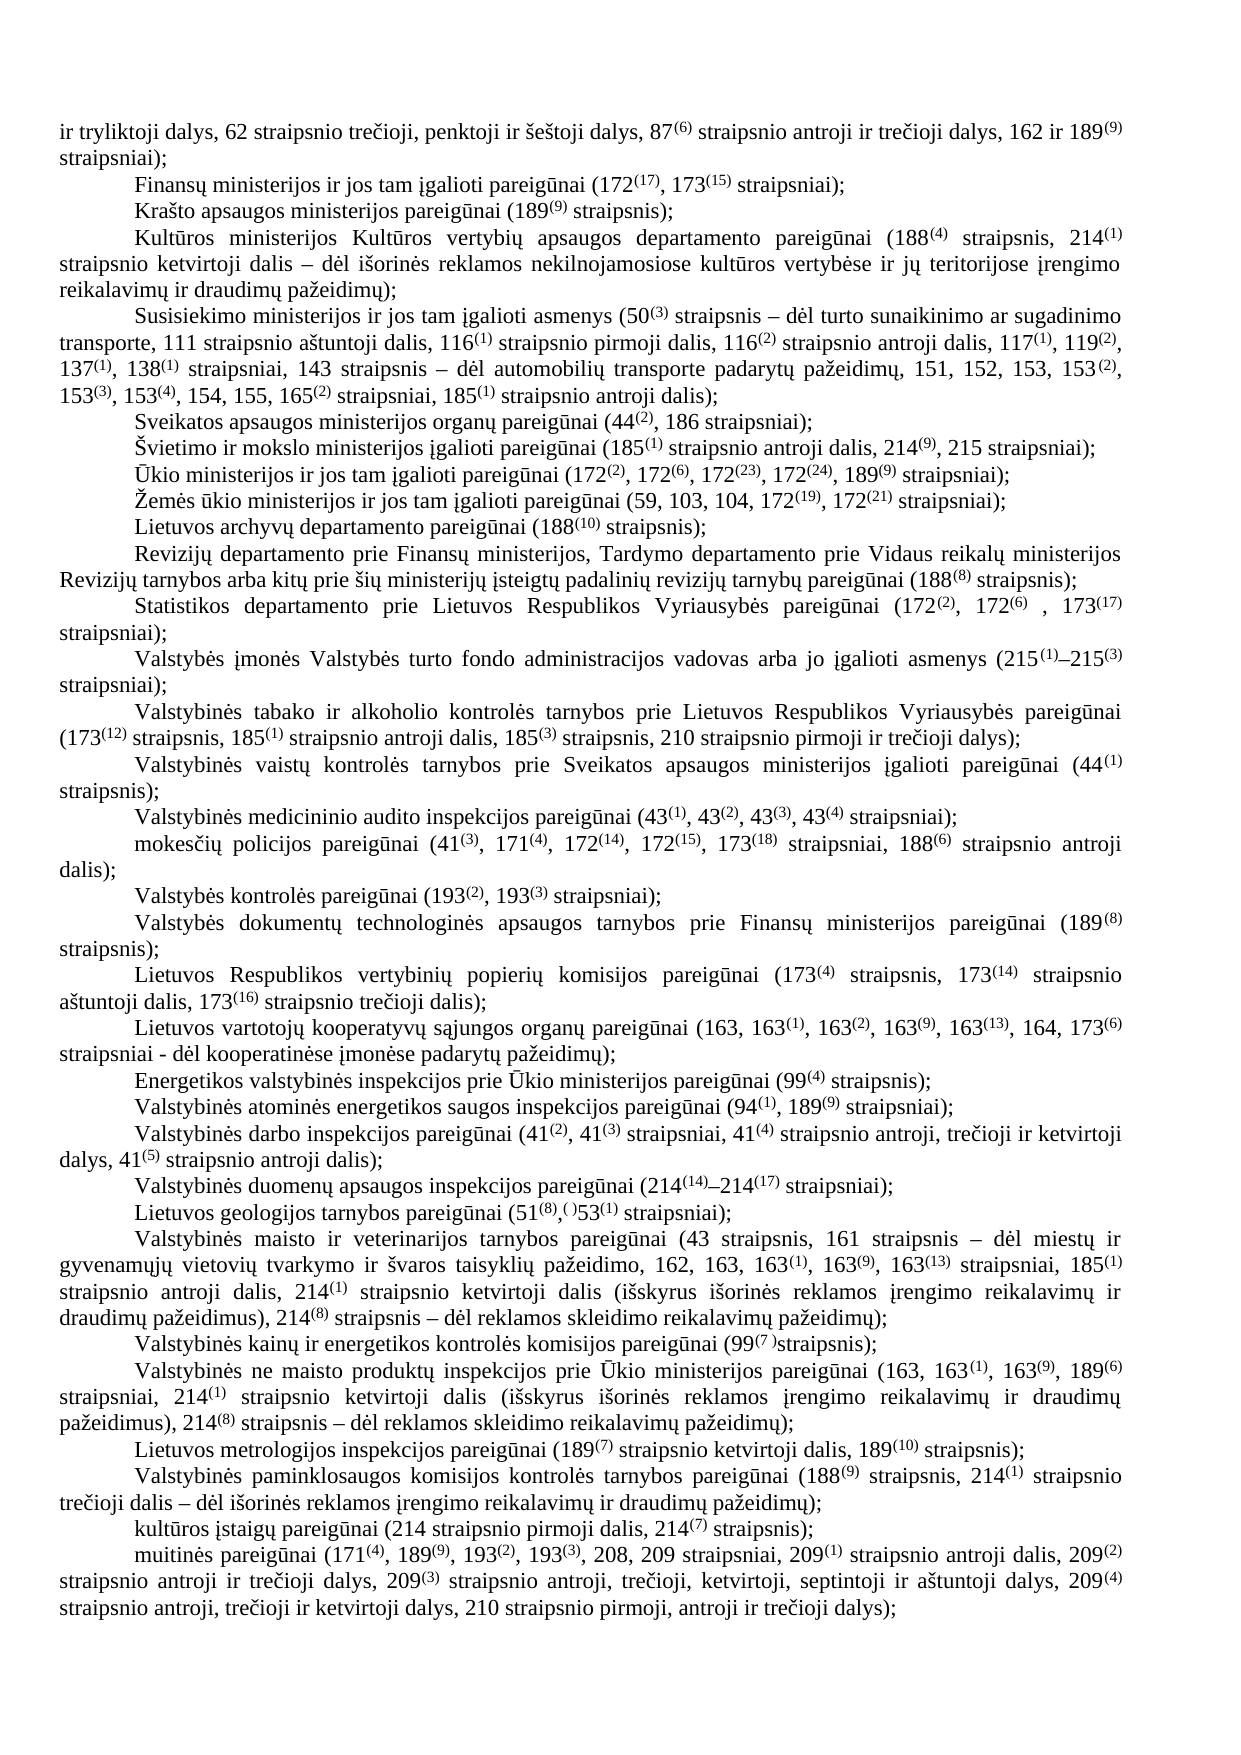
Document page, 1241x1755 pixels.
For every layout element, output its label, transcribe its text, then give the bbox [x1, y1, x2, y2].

text Susisiekimo ministerijos ir jos tam įgalioti asmenys (50(3) straipsnis – dėl turto sunaikinimo ar sugadinimo transporte, 111 straipsnio aštuntoji dalis, 116(1) straipsnio pirmoji dalis, 116(2) straipsnio antroji dalis, 117(1), 119(2), 137(1), 138(1) straipsniai, 143 straipsnis – dėl automobilių transporte padarytų pažeidimų, 151, 152, 153, 153(2), 153(3), 153(4), 154, 155, 165(2) straipsniai, 185(1) straipsnio antroji dalis); [59, 303, 1122, 408]
text Valstybinės paminklosaugos komisijos kontrolės tarnybos pareigūnai (188(9) straipsnis, 214(1) straipsnio trečioji dalis – dėl išorinės reklamos įrengimo reikalavimų ir draudimų pažeidimų); [59, 1462, 1122, 1515]
text Valstybės įmonės Valstybės turto fondo administracijos vadovas arba jo įgalioti asmenys (215(1)–215(3) straipsniai); [59, 645, 1122, 698]
text Žemės ūkio ministerijos ir jos tam įgalioti pareigūnai (59, 103, 104, 172(19), 172(21) straipsniai); [59, 487, 1122, 513]
text Krašto apsaugos ministerijos pareigūnai (189(9) straipsnis); [59, 197, 1122, 223]
text Valstybės kontrolės pareigūnai (193(2), 193(3) straipsniai); [59, 882, 1122, 909]
text Lietuvos Respublikos vertybinių popierių komisijos pareigūnai (173(4) straipsnis, 173(14) straipsnio aštuntoji dalis, 173(16) straipsnio trečioji dalis); [59, 961, 1122, 1014]
text Valstybinės tabako ir alkoholio kontrolės tarnybos prie Lietuvos Respublikos Vyriausybės pareigūnai (173(12) straipsnis, 185(1) straipsnio antroji dalis, 185(3) straipsnis, 210 straipsnio pirmoji ir trečioji dalys); [59, 698, 1122, 751]
text ir tryliktoji dalys, 62 straipsnio trečioji, penktoji ir šeštoji dalys, 87(6) straipsnio antroji ir trečioji dalys, 162 ir 189(9) straipsniai); [59, 118, 1122, 171]
text Švietimo ir mokslo ministerijos įgalioti pareigūnai (185(1) straipsnio antroji dalis, 214(9), 215 straipsniai); [59, 434, 1122, 461]
text Kultūros ministerijos Kultūros vertybių apsaugos departamento pareigūnai (188(4) straipsnis, 214(1) straipsnio ketvirtoji dalis – dėl išorinės reklamos nekilnojamosiose kultūros vertybėse ir jų teritorijose įrengimo reikalavimų ir draudimų pažeidimų); [59, 223, 1122, 303]
text mokesčių policijos pareigūnai (41(3), 171(4), 172(14), 172(15), 173(18) straipsniai, 188(6) straipsnio antroji dalis); [59, 830, 1122, 882]
text Revizijų departamento prie Finansų ministerijos, Tardymo departamento prie Vidaus reikalų ministerijos Revizijų tarnybos arba kitų prie šių ministerijų įsteigtų padalinių revizijų tarnybų pareigūnai (188(8) straipsnis); [59, 540, 1122, 592]
text Ūkio ministerijos ir jos tam įgalioti pareigūnai (172(2), 172(6), 172(23), 172(24), 189(9) straipsniai); [59, 461, 1122, 487]
text Statistikos departamento prie Lietuvos Respublikos Vyriausybės pareigūnai (172(2), 172(6) , 173(17) straipsniai); [59, 592, 1122, 645]
text Valstybinės maisto ir veterinarijos tarnybos pareigūnai (43 straipsnis, 161 straipsnis – dėl miestų ir gyvenamųjų vietovių tvarkymo ir švaros taisyklių pažeidimo, 162, 163, 163(1), 163(9), 163(13) straipsniai, 185(1) straipsnio antroji dalis, 214(1) straipsnio ketvirtoji dalis (išskyrus išorinės reklamos įrengimo reikalavimų ir draudimų pažeidimus), 214(8) straipsnis – dėl reklamos skleidimo reikalavimų pažeidimų); [59, 1225, 1122, 1330]
text Sveikatos apsaugos ministerijos organų pareigūnai (44(2), 186 straipsniai); [59, 408, 1122, 434]
text Valstybės dokumentų technologinės apsaugos tarnybos prie Finansų ministerijos pareigūnai (189(8) straipsnis); [59, 909, 1122, 961]
text Lietuvos geologijos tarnybos pareigūnai (51(8),( )53(1) straipsniai); [59, 1199, 1122, 1225]
text Lietuvos vartotojų kooperatyvų sąjungos organų pareigūnai (163, 163(1), 163(2), 163(9), 163(13), 164, 173(6) straipsniai - dėl kooperatinėse įmonėse padarytų pažeidimų); [59, 1014, 1122, 1067]
text Valstybinės kainų ir energetikos kontrolės komisijos pareigūnai (99(7 )straipsnis); [59, 1330, 1122, 1357]
text Valstybinės darbo inspekcijos pareigūnai (41(2), 41(3) straipsniai, 41(4) straipsnio antroji, trečioji ir ketvirtoji dalys, 41(5) straipsnio antroji dalis); [59, 1119, 1122, 1172]
text muitinės pareigūnai (171(4), 189(9), 193(2), 193(3), 208, 209 straipsniai, 209(1) straipsnio antroji dalis, 209(2) straipsnio antroji ir trečioji dalys, 209(3) straipsnio antroji, trečioji, ketvirtoji, septintoji ir aštuntoji dalys, 209(4) straipsnio antroji, trečioji ir ketvirtoji dalys, 210 straipsnio pirmoji, antroji ir trečioji dalys); [59, 1541, 1122, 1620]
text Lietuvos metrologijos inspekcijos pareigūnai (189(7) straipsnio ketvirtoji dalis, 189(10) straipsnis); [59, 1436, 1122, 1462]
text Lietuvos archyvų departamento pareigūnai (188(10) straipsnis); [59, 513, 1122, 540]
text kultūros įstaigų pareigūnai (214 straipsnio pirmoji dalis, 214(7) straipsnis); [59, 1515, 1122, 1541]
text Valstybinės medicininio audito inspekcijos pareigūnai (43(1), 43(2), 43(3), 43(4) straipsniai); [59, 803, 1122, 830]
text Valstybinės atominės energetikos saugos inspekcijos pareigūnai (94(1), 189(9) straipsniai); [59, 1093, 1122, 1119]
text Finansų ministerijos ir jos tam įgalioti pareigūnai (172(17), 173(15) straipsniai); [59, 171, 1122, 197]
text Energetikos valstybinės inspekcijos prie Ūkio ministerijos pareigūnai (99(4) straipsnis); [59, 1067, 1122, 1093]
text Valstybinės duomenų apsaugos inspekcijos pareigūnai (214(14)–214(17) straipsniai); [59, 1172, 1122, 1199]
text Valstybinės ne maisto produktų inspekcijos prie Ūkio ministerijos pareigūnai (163, 163(1), 163(9), 189(6) straipsniai, 214(1) straipsnio ketvirtoji dalis (išskyrus išorinės reklamos įrengimo reikalavimų ir draudimų pažeidimus), 214(8) straipsnis – dėl reklamos skleidimo reikalavimų pažeidimų); [59, 1357, 1122, 1436]
text Valstybinės vaistų kontrolės tarnybos prie Sveikatos apsaugos ministerijos įgalioti pareigūnai (44(1) straipsnis); [59, 751, 1122, 803]
